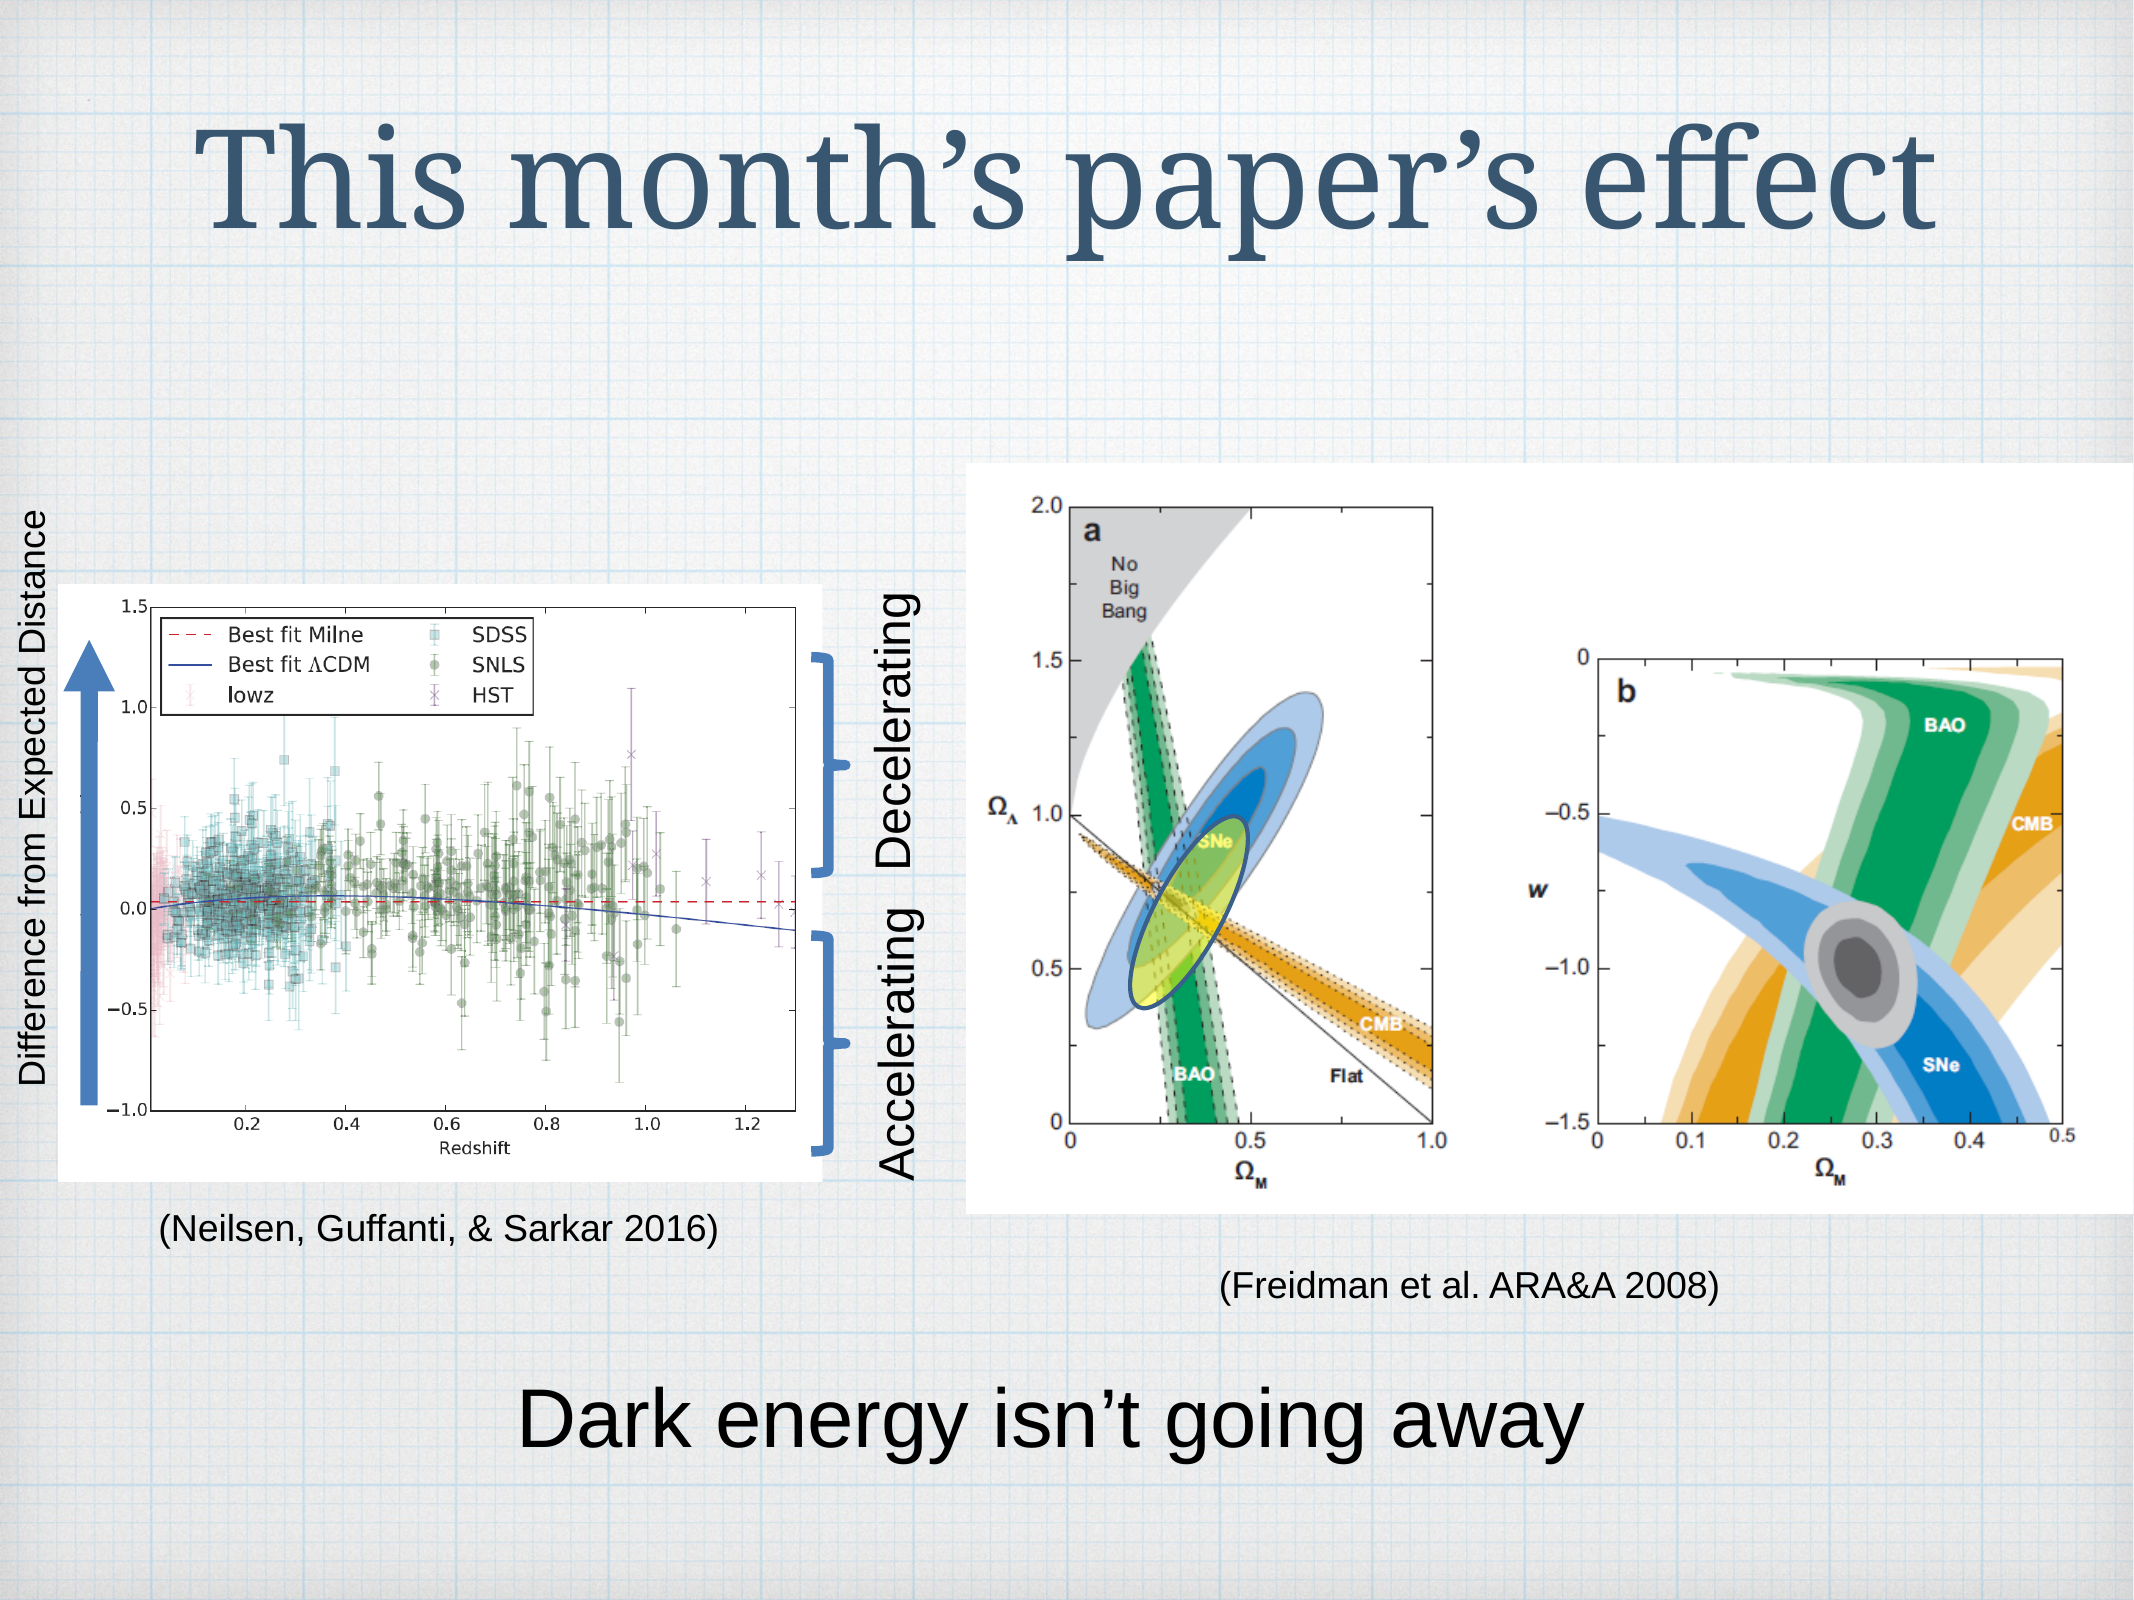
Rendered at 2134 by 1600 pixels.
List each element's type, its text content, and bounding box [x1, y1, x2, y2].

text_box Difference from Expected Distance [0, 488, 60, 1103]
picture [0, 373, 2134, 1600]
text_box Dark energy isn’t going away [177, 1356, 1925, 1472]
text_box This month’s paper’s effect [0, 0, 2134, 373]
text_box [1130, 816, 1248, 1009]
text_box (Neilsen, Guffanti, & Sarkar 2016) [143, 1196, 737, 1257]
text_box Accelerating [856, 830, 932, 1197]
text_box (Freidman et al. ARA&A 2008) [806, 1254, 2134, 1314]
text_box Decelerating [852, 520, 928, 887]
